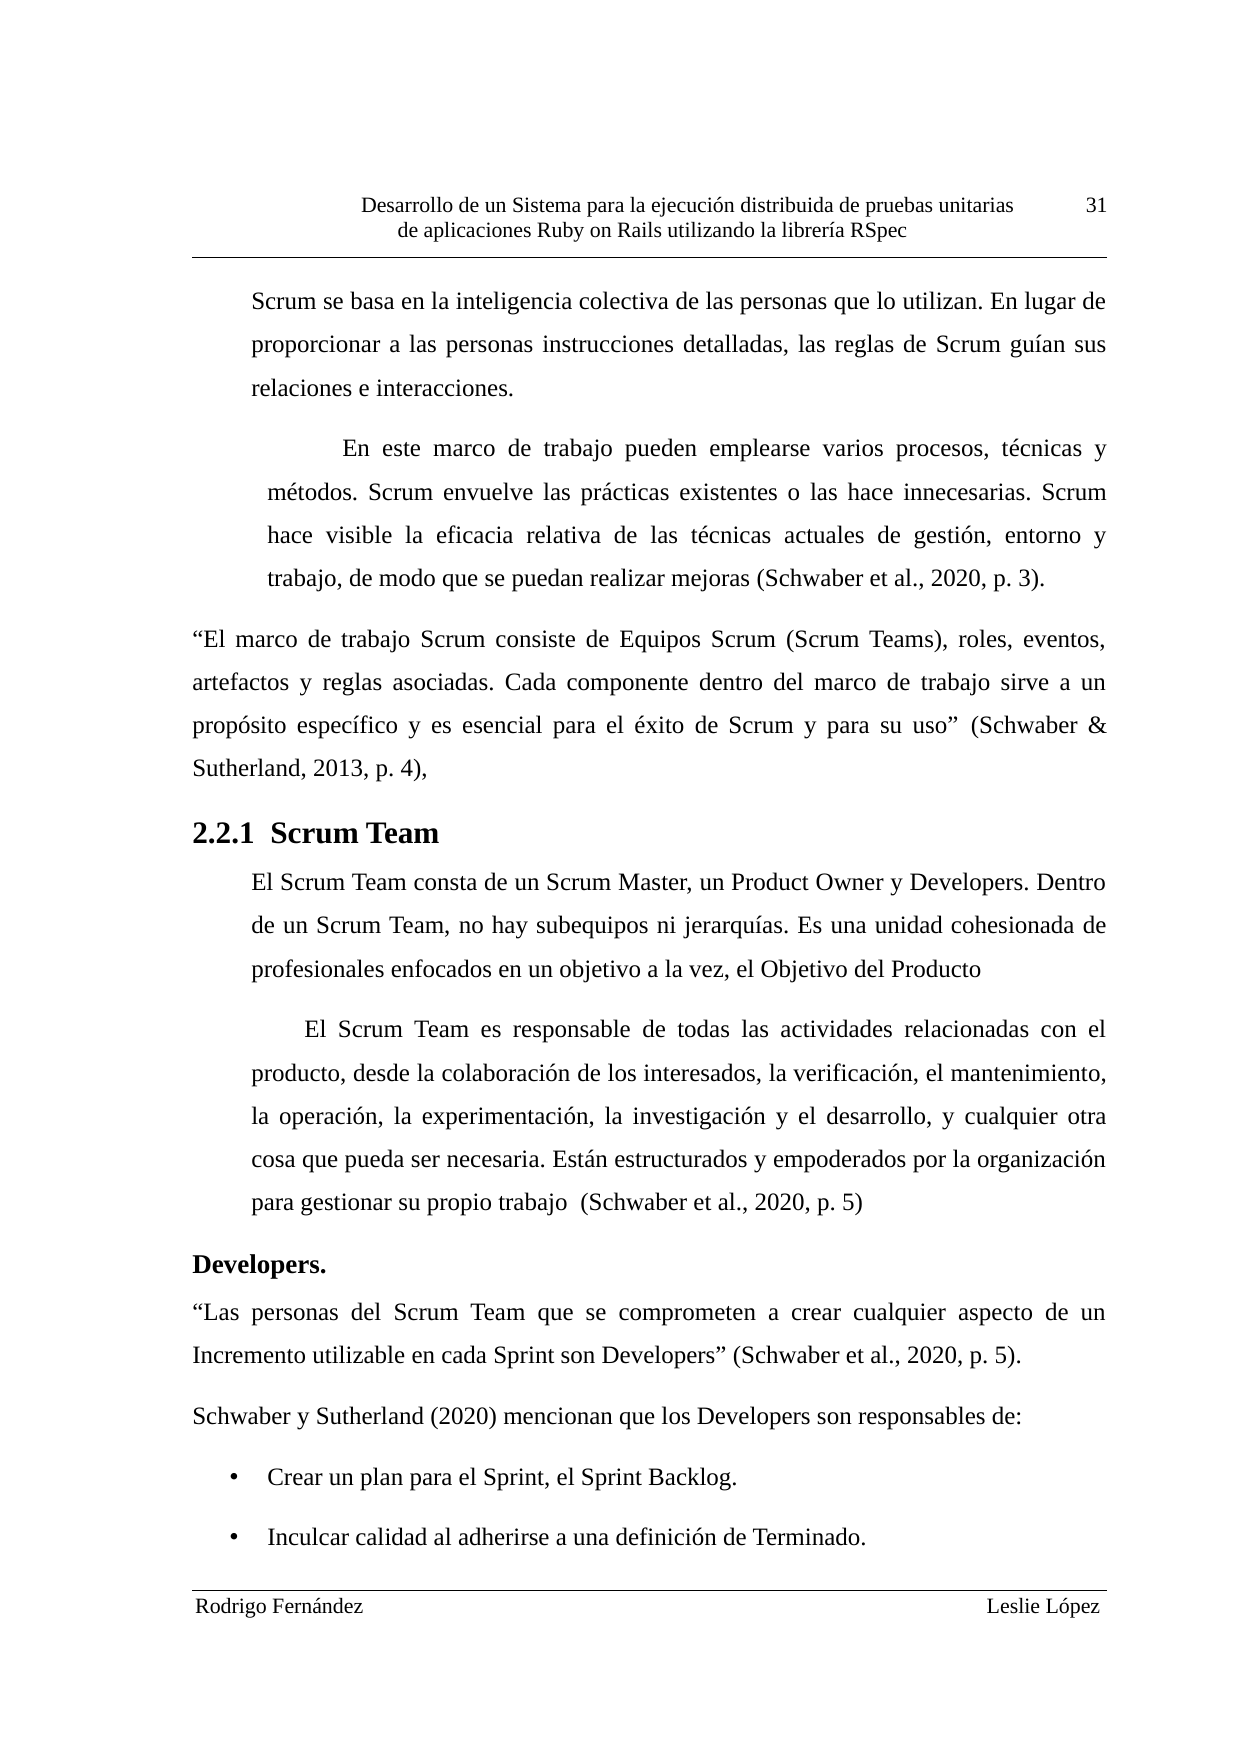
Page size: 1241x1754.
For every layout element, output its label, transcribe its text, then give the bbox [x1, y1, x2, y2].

text En este marco de trabajo pueden emplearse varios procesos, técnicas y métodos. Scrum envuelve las prácticas existentes o las hace innecesarias. Scrum hace visible la eficacia relativa de las técnicas actuales de gestión, entorno y trabajo, de modo que se puedan realizar mejoras (Schwaber et al., 2020, p. 3).⁠ [267, 433, 1107, 592]
list Schwaber y Sutherland (2020)⁠⁠ mencionan que los Developers son responsables de: [192, 1401, 1107, 1429]
text El Scrum Team consta de un Scrum Master, un Product Owner y Developers. Dentro de un Scrum Team, no hay subequipos ni jerarquías. Es una unidad cohesionada de profesionales enfocados en un objetivo a la vez, el Objetivo del Producto [251, 867, 1107, 982]
subtitle Scrum team [192, 814, 1107, 850]
list “El marco de trabajo Scrum consiste de Equipos Scrum (Scrum Teams), roles, eventos, artefactos y reglas asociadas. Cada componente dentro del marco de trabajo sirve a un propósito específico y es esencial para el éxito de Scrum y para su uso” (Schwaber & Sutherland, 2013, p. 4),⁠ [192, 624, 1107, 782]
list Inculcar calidad al adherirse a una definición de Terminado. [229, 1522, 1107, 1551]
list “Las personas del Scrum Team que se comprometen a crear cualquier aspecto de un Incremento utilizable en cada Sprint son Developers” (Schwaber et al., 2020, p. 5)⁠. [192, 1297, 1107, 1369]
list Developers. [192, 1248, 1107, 1279]
list Crear un plan para el Sprint, el Sprint Backlog. [229, 1462, 1107, 1490]
text Scrum se basa en la inteligencia colectiva de las personas que lo utilizan. En lugar de proporcionar a las personas instrucciones detalladas, las reglas de Scrum guían sus relaciones e interacciones. [251, 286, 1107, 401]
text El Scrum Team es responsable de todas las actividades relacionadas con el producto, desde la colaboración de los interesados, la verificación, el mantenimiento, la operación, la experimentación, la investigación y el desarrollo, y cualquier otra cosa que pueda ser necesaria. Están estructurados y empoderados por la organización para gestionar su propio trabajo (Schwaber et al., 2020, p. 5) [251, 1014, 1107, 1216]
